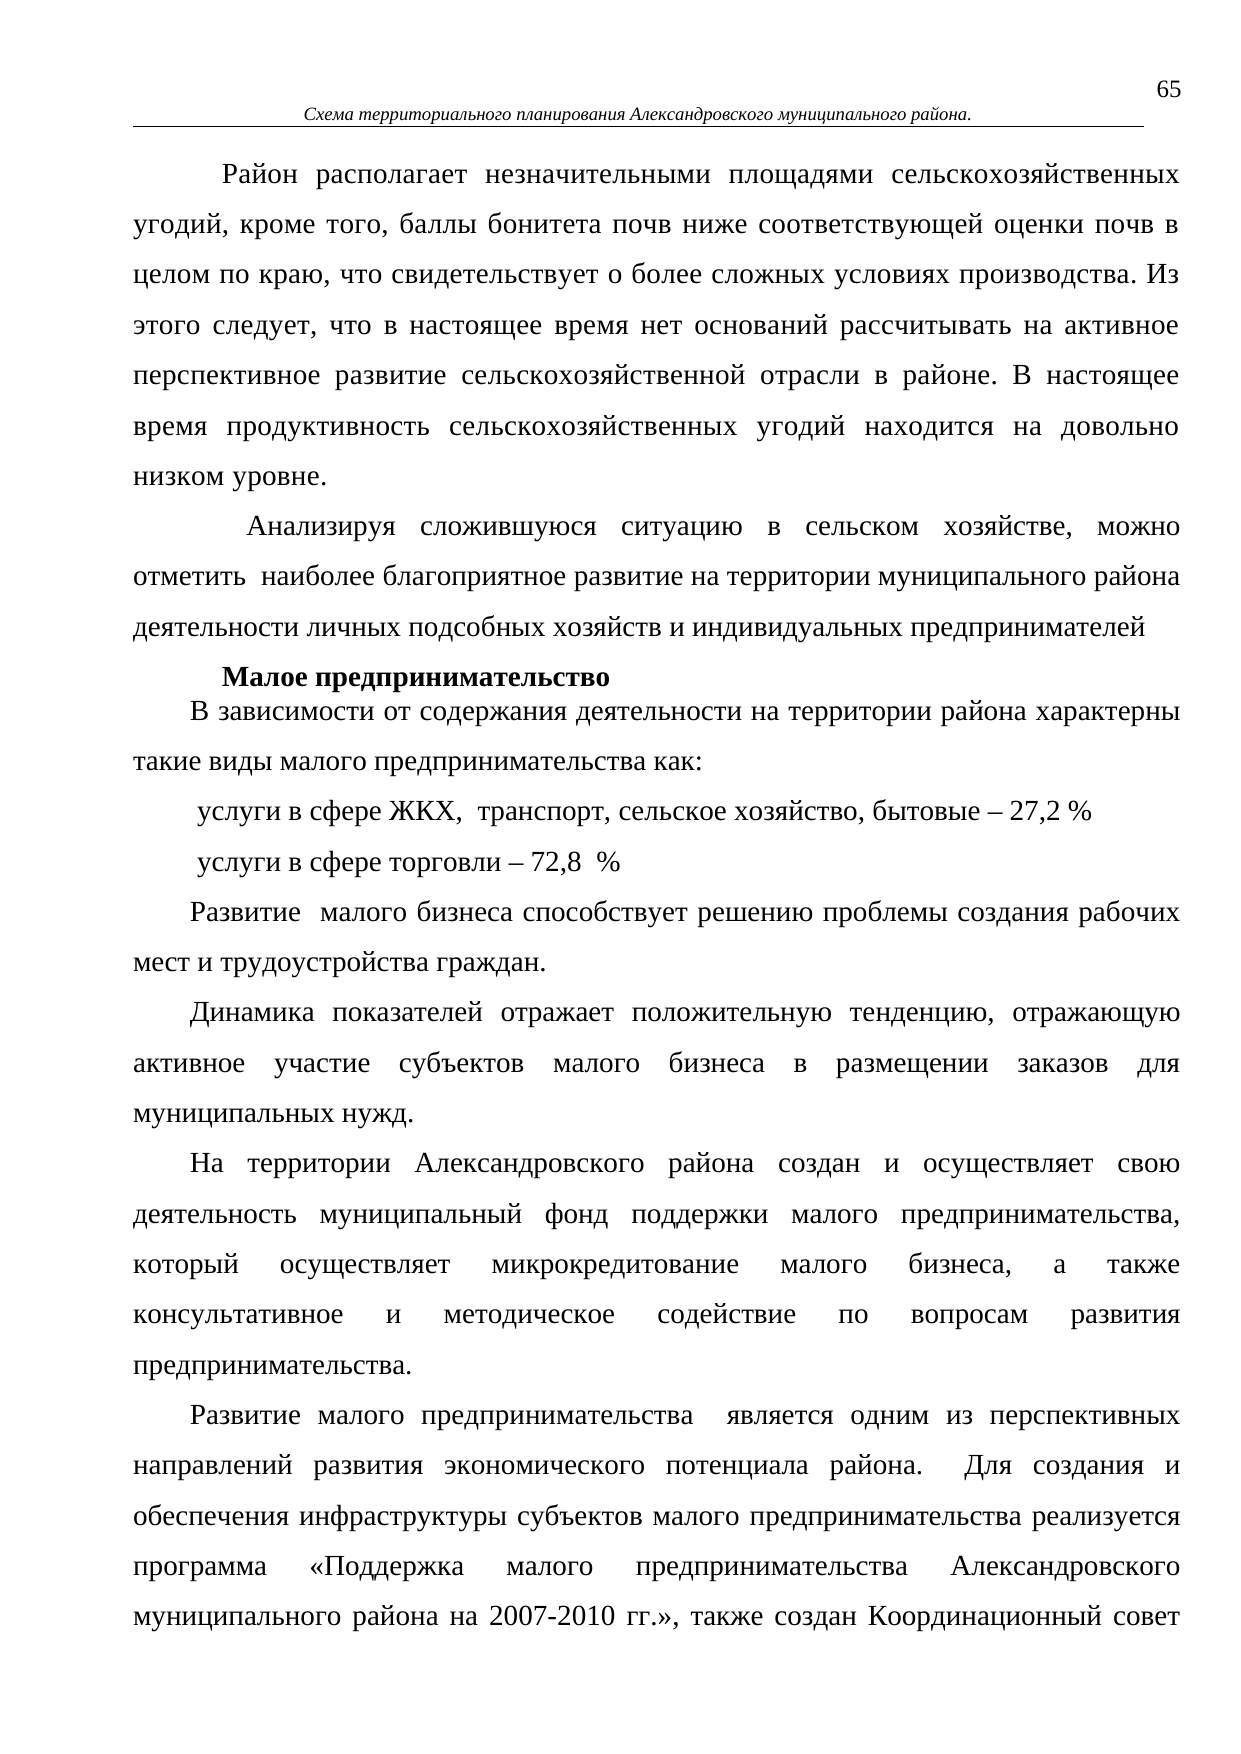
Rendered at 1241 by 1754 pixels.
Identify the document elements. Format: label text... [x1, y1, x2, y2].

text Динамика показателей отражает положительную тенденцию, отражающую активное участие субъектов малого бизнеса в размещении заказов для муниципальных нужд. [133, 994, 1181, 1129]
text Малое предпринимательство [133, 659, 1181, 693]
text Район располагает незначительными площадями сельскохозяйственных угодий, кроме того, баллы бонитета почв ниже соответствующей оценки почв в целом по краю, что свидетельствует о более сложных условиях производства. Из этого следует, что в настоящее время нет оснований рассчитывать на активное перспективное развитие сельскохозяйственной отрасли в районе. В настоящее время продуктивность сельскохозяйственных угодий находится на довольно низком уровне. [133, 156, 1181, 491]
text В зависимости от содержания деятельности на территории района характерны такие виды малого предпринимательства как: [133, 693, 1181, 777]
text На территории Александровского района создан и осуществляет свою деятельность муниципальный фонд поддержки малого предпринимательства, который осуществляет микрокредитование малого бизнеса, а также консультативное и методическое содействие по вопросам развития предпринимательства. [133, 1146, 1181, 1380]
text Развитие малого предпринимательства является одним из перспективных направлений развития экономического потенциала района. Для создания и обеспечения инфраструктуры субъектов малого предпринимательства реализуется программа «Поддержка малого предпринимательства Александровского муниципального района на 2007-2010 гг.», также создан Координационный совет [133, 1397, 1181, 1632]
text Развитие малого бизнеса способствует решению проблемы создания рабочих мест и трудоустройства граждан. [133, 894, 1181, 978]
text услуги в сфере торговли – 72,8 % [133, 844, 1181, 877]
text Анализируя сложившуюся ситуацию в сельском хозяйстве, можно отметить наиболее благоприятное развитие на территории муниципального района деятельности личных подсобных хозяйств и индивидуальных предпринимателей [133, 508, 1181, 642]
text услуги в сфере ЖКХ, транспорт, сельское хозяйство, бытовые – 27,2 % [133, 793, 1181, 827]
